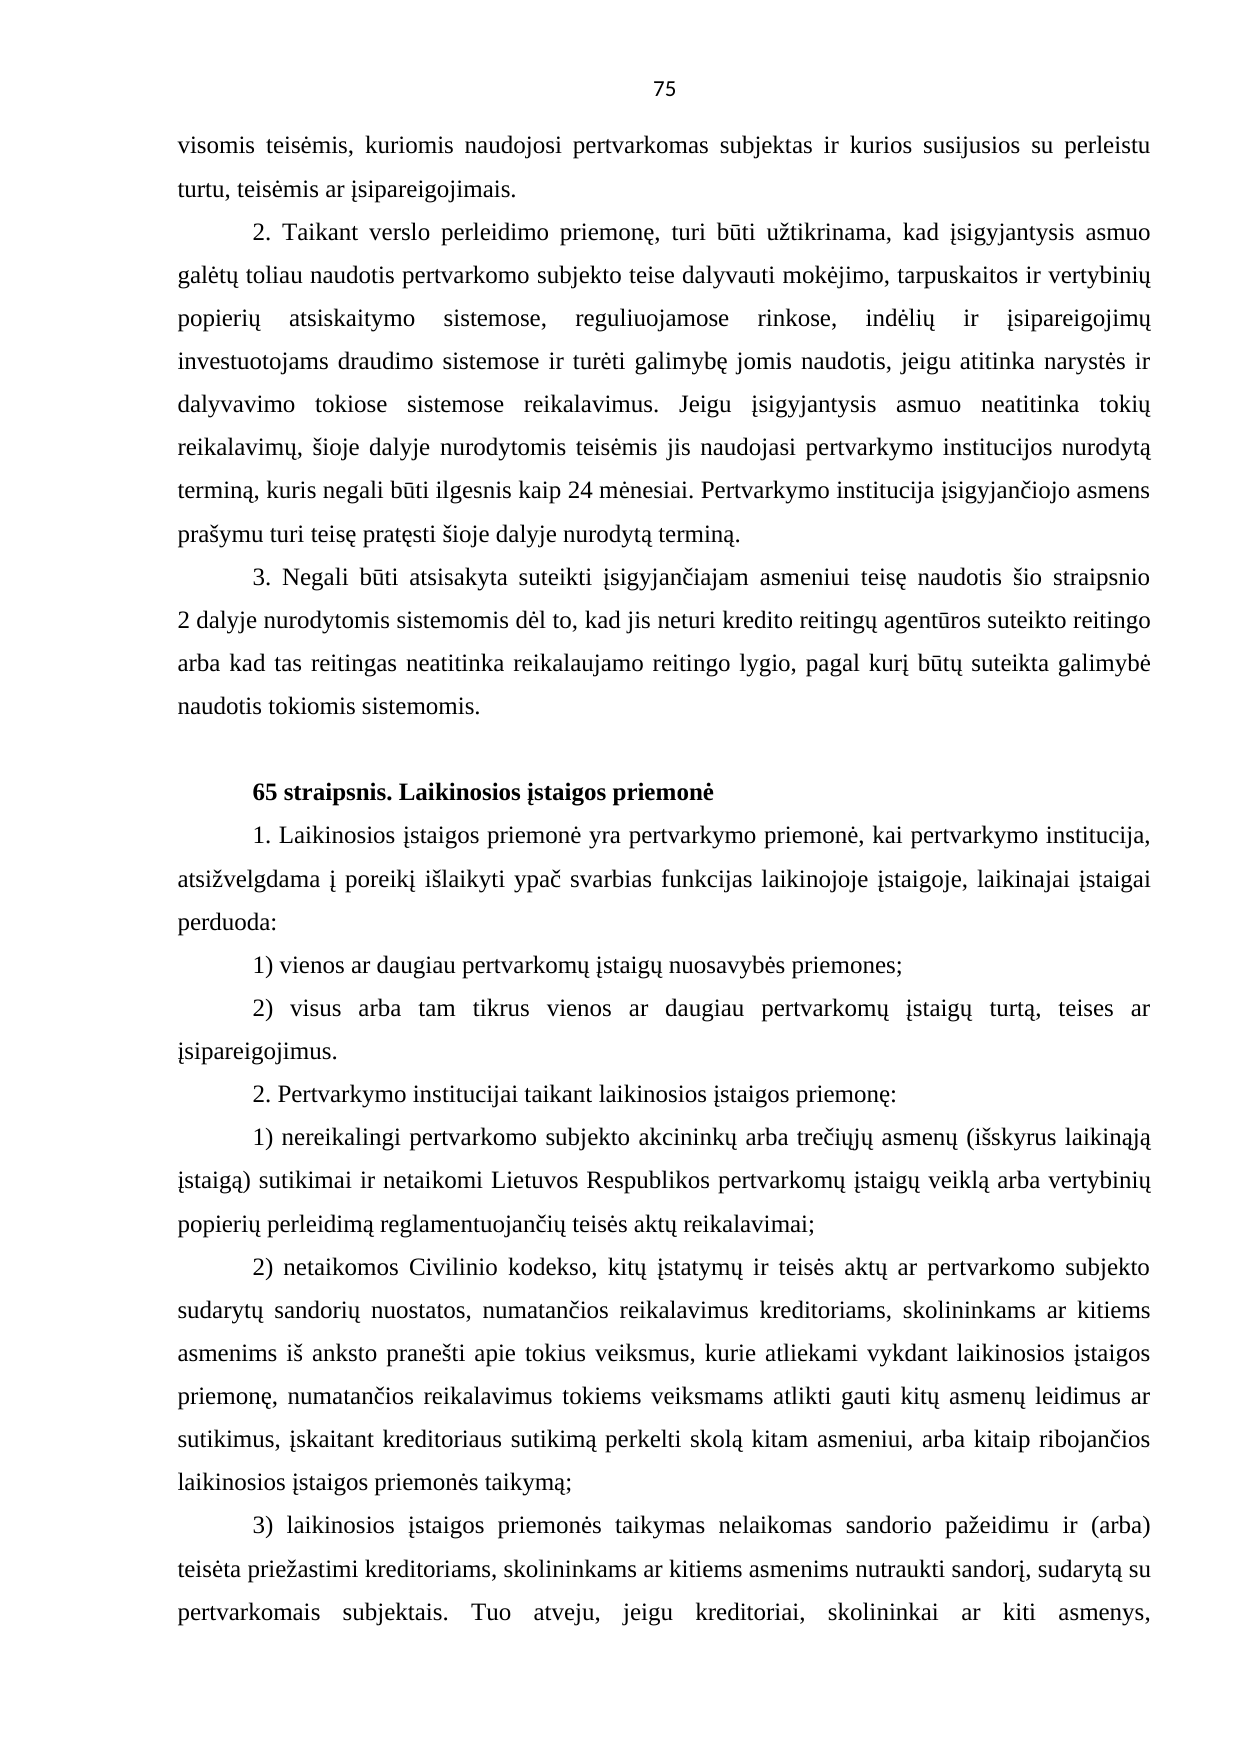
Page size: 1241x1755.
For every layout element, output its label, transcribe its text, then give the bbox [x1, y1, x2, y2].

text 2) visus arba tam tikrus vienos ar daugiau pertvarkomų įstaigų turtą, teises ar įsipareigojimus. [177, 993, 1152, 1065]
text 2. Taikant verslo perleidimo priemonę, turi būti užtikrinama, kad įsigyjantysis asmuo galėtų toliau naudotis pertvarkomo subjekto teise dalyvauti mokėjimo, tarpuskaitos ir vertybinių popierių atsiskaitymo sistemose, reguliuojamose rinkose, indėlių ir įsipareigojimų investuotojams draudimo sistemose ir turėti galimybę jomis naudotis, jeigu atitinka narystės ir dalyvavimo tokiose sistemose reikalavimus. Jeigu įsigyjantysis asmuo neatitinka tokių reikalavimų, šioje dalyje nurodytomis teisėmis jis naudojasi pertvarkymo institucijos nurodytą terminą, kuris negali būti ilgesnis kaip 24 mėnesiai. Pertvarkymo institucija įsigyjančiojo asmens prašymu turi teisę pratęsti šioje dalyje nurodytą terminą. [177, 217, 1152, 547]
text 1. Laikinosios įstaigos priemonė yra pertvarkymo priemonė, kai pertvarkymo institucija, atsižvelgdama į poreikį išlaikyti ypač svarbias funkcijas laikinojoje įstaigoje, laikinajai įstaigai perduoda: [177, 821, 1152, 936]
text 3) laikinosios įstaigos priemonės taikymas nelaikomas sandorio pažeidimu ir (arba) teisėta priežastimi kreditoriams, skolininkams ar kitiems asmenims nutraukti sandorį, sudarytą su pertvarkomais subjektais. Tuo atveju, jeigu kreditoriai, skolininkai ar kiti asmenys, [177, 1511, 1152, 1626]
text visomis teisėmis, kuriomis naudojosi pertvarkomas subjektas ir kurios susijusios su perleistu turtu, teisėmis ar įsipareigojimais. [177, 131, 1152, 202]
text 2) netaikomos Civilinio kodekso, kitų įstatymų ir teisės aktų ar pertvarkomo subjekto sudarytų sandorių nuostatos, numatančios reikalavimus kreditoriams, skolininkams ar kitiems asmenims iš anksto pranešti apie tokius veiksmus, kurie atliekami vykdant laikinosios įstaigos priemonę, numatančios reikalavimus tokiems veiksmams atlikti gauti kitų asmenų leidimus ar sutikimus, įskaitant kreditoriaus sutikimą perkelti skolą kitam asmeniui, arba kitaip ribojančios laikinosios įstaigos priemonės taikymą; [177, 1252, 1152, 1496]
text 2. Pertvarkymo institucijai taikant laikinosios įstaigos priemonę: [177, 1079, 1152, 1108]
text 1) vienos ar daugiau pertvarkomų įstaigų nuosavybės priemones; [177, 950, 1152, 979]
text 65 straipsnis. Laikinosios įstaigos priemonė [177, 777, 1152, 806]
text 3. Negali būti atsisakyta suteikti įsigyjančiajam asmeniui teisę naudotis šio straipsnio 2 dalyje nurodytomis sistemomis dėl to, kad jis neturi kredito reitingų agentūros suteikto reitingo arba kad tas reitingas neatitinka reikalaujamo reitingo lygio, pagal kurį būtų suteikta galimybė naudotis tokiomis sistemomis. [177, 562, 1152, 720]
text 1) nereikalingi pertvarkomo subjekto akcininkų arba trečiųjų asmenų (išskyrus laikinąją įstaigą) sutikimai ir netaikomi Lietuvos Respublikos pertvarkomų įstaigų veiklą arba vertybinių popierių perleidimą reglamentuojančių teisės aktų reikalavimai; [177, 1122, 1152, 1237]
